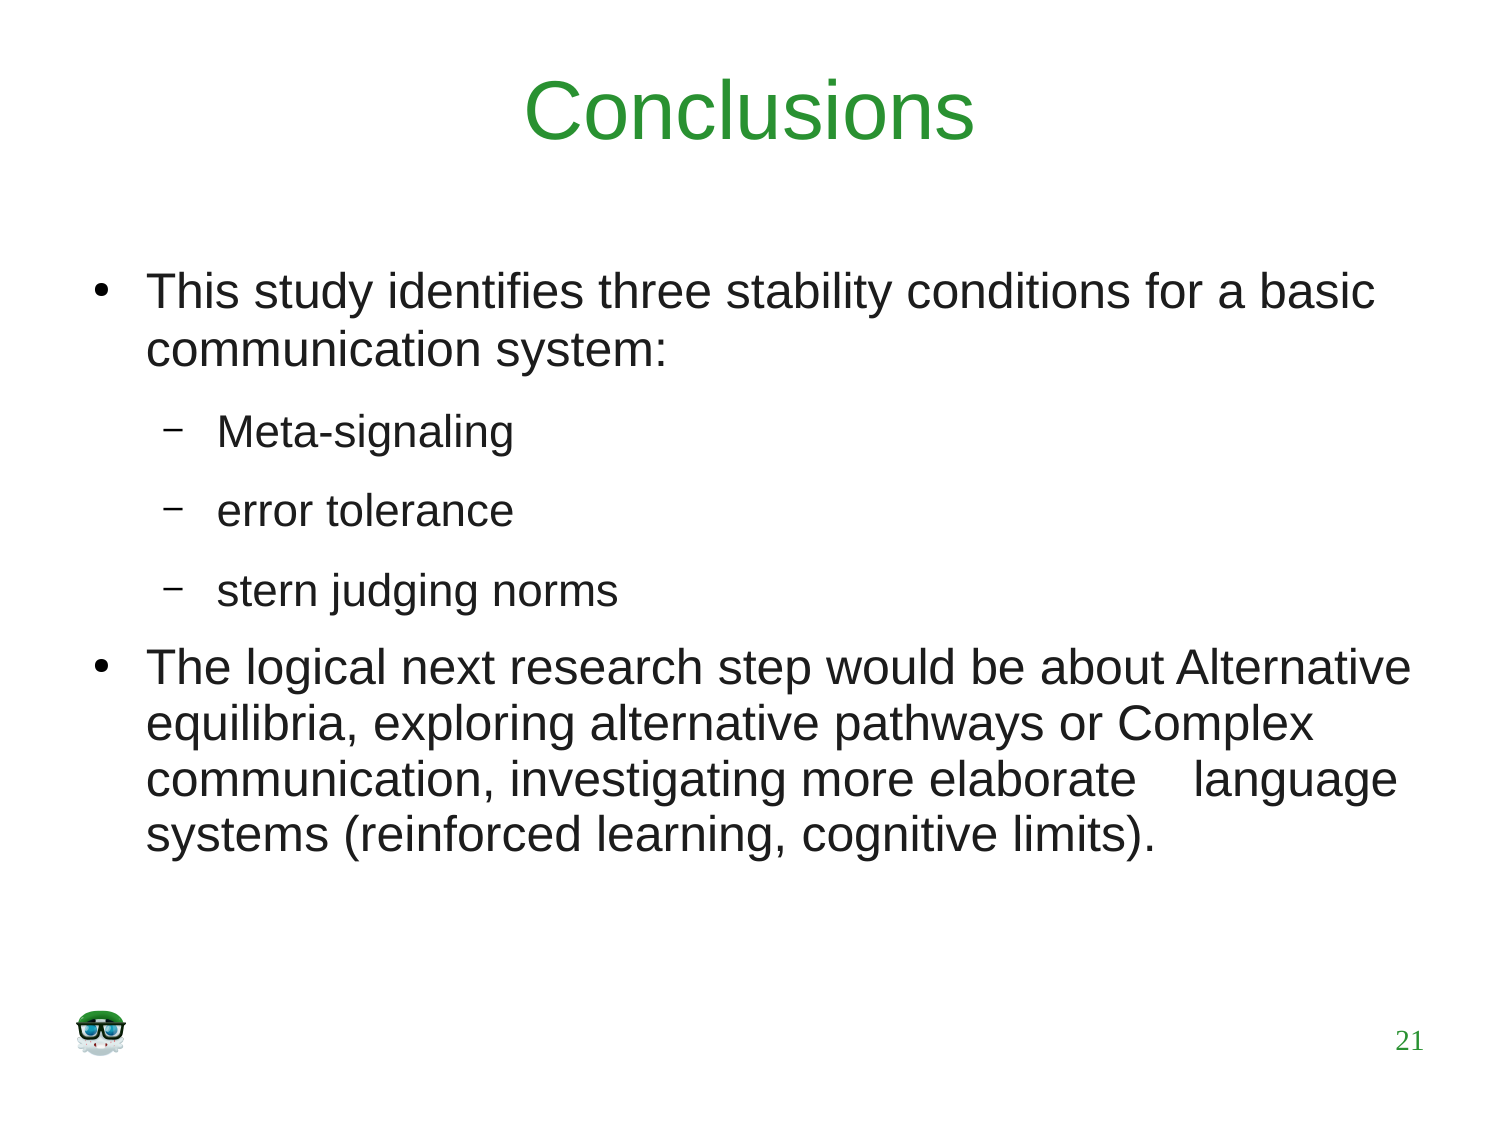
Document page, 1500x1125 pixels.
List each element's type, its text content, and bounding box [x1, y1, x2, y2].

title Conclusions [75, 44, 1425, 178]
picture [75, 1008, 127, 1060]
list This study identifies three stability conditions for a basic communication system: Meta-signaling error tolerance stern judging norms The logical next research step would be about Alternative equilibria, exploring alternative pathways or Complex communication, investigating more elaborate language systems (reinforced learning, cognitive limits). [75, 263, 1425, 916]
